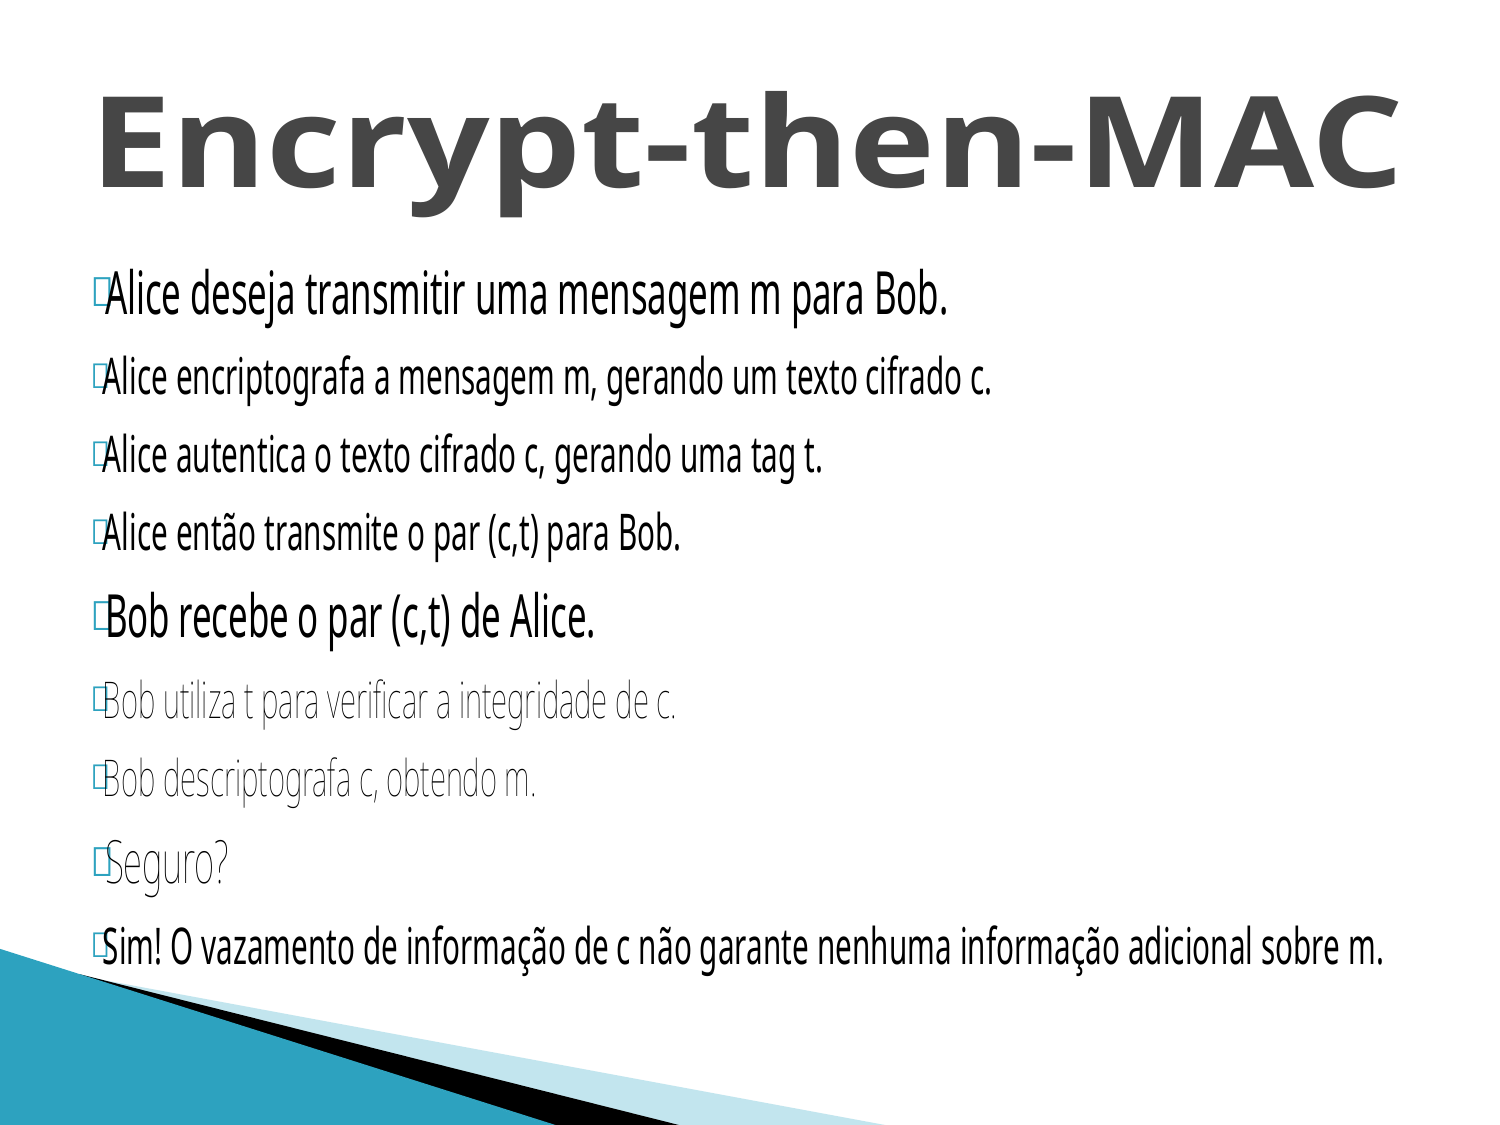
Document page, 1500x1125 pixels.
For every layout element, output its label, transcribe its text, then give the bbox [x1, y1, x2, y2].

title Encrypt-then-MAC [75, 45, 1426, 233]
list Alice deseja transmitir uma mensagem m para Bob. Alice encriptografa a mensagem m, gerando um texto cifrado c. Alice autentica o texto cifrado c, gerando uma tag t. Alice então transmite o par (c,t) para Bob. Bob recebe o par (c,t) de Alice. Bob utiliza t para verificar a integridade de c. Bob descriptografa c, obtendo m. Seguro? Sim! O vazamento de informação de c não garante nenhuma informação adicional sobre m. [75, 243, 1394, 988]
